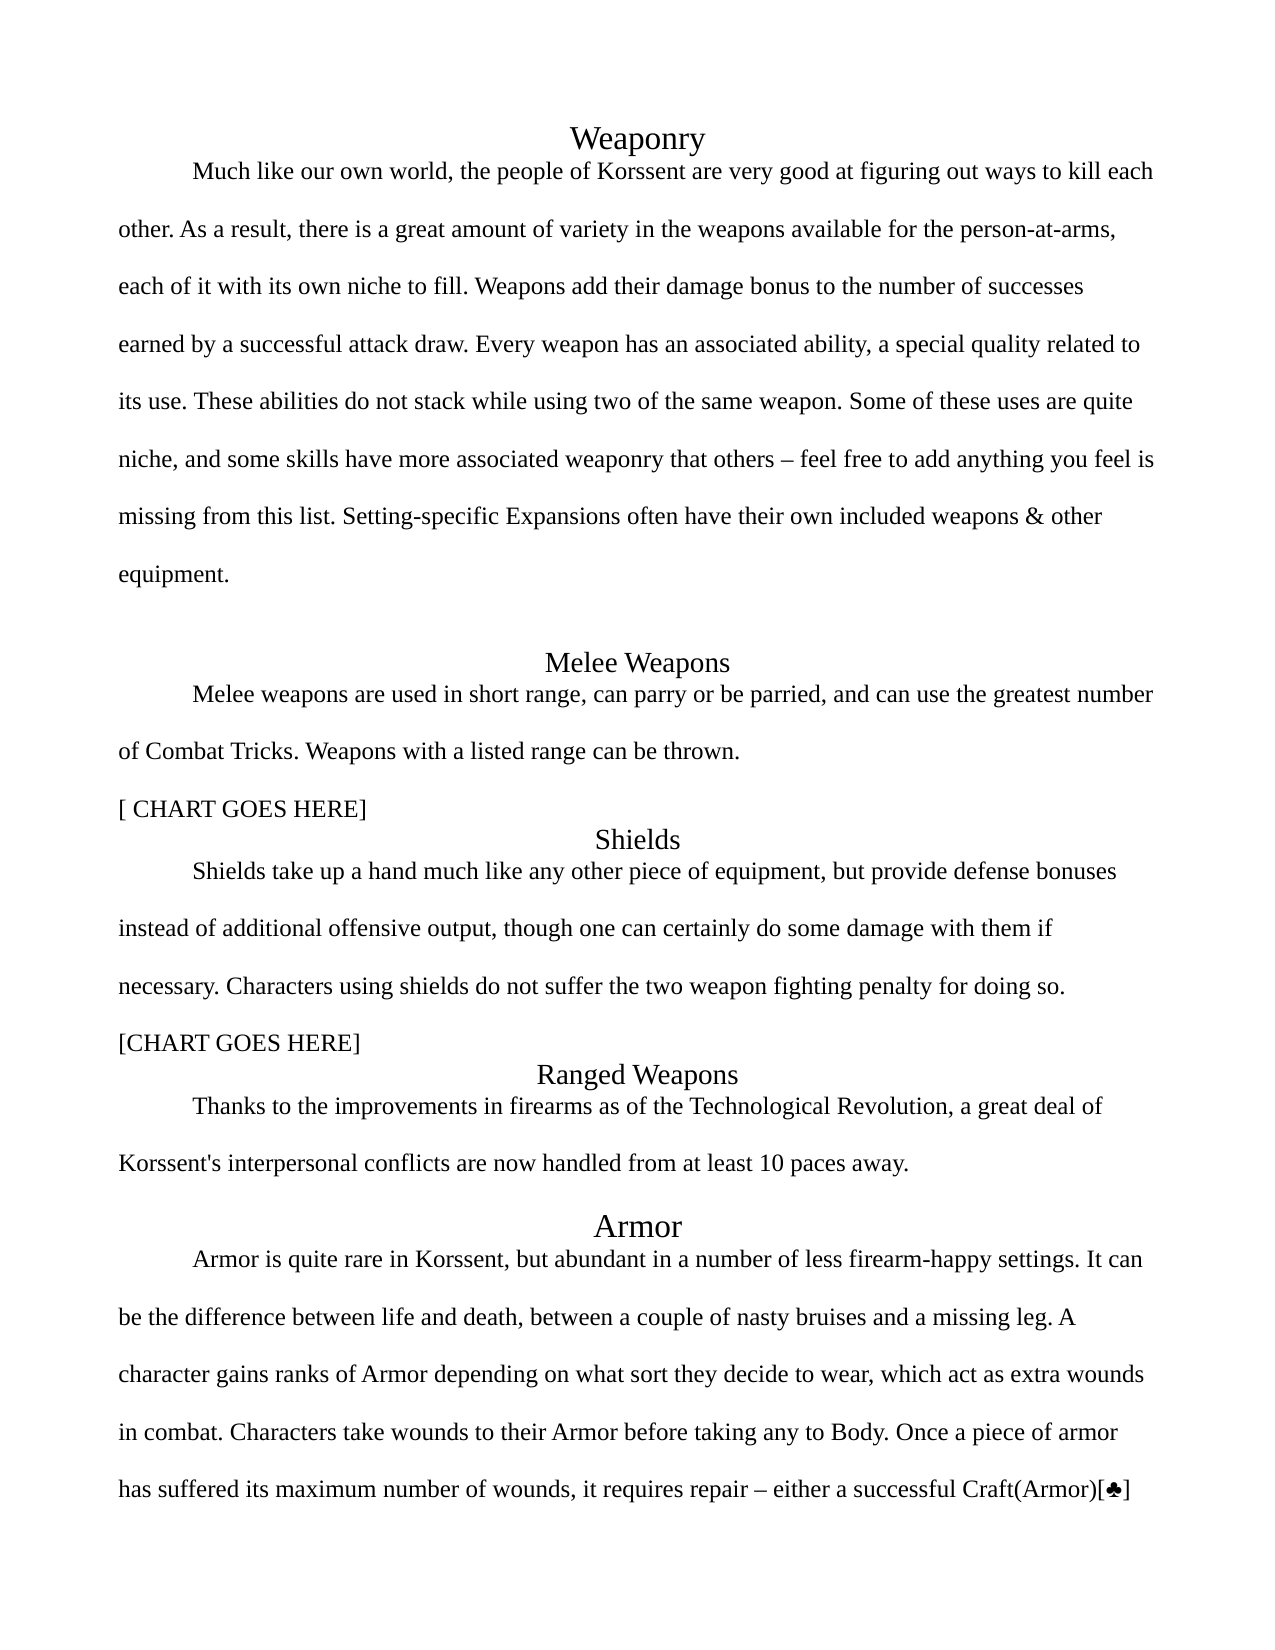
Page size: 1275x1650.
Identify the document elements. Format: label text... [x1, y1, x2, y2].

text [CHART GOES HERE] [118, 1028, 1157, 1057]
text Thanks to the improvements in firearms as of the Technological Revolution, a great deal of Korssent's interpersonal conflicts are now handled from at least 10 paces away. [118, 1091, 1157, 1177]
text Shields take up a hand much like any other piece of equipment, but provide defense bonuses instead of additional offensive output, though one can certainly do some damage with them if necessary. Characters using shields do not suffer the two weapon fighting penalty for doing so. [118, 856, 1157, 1000]
text Much like our own world, the people of Korssent are very good at figuring out ways to kill each other. As a result, there is a great amount of variety in the weapons available for the person-at-arms, each of it with its own niche to fill. Weapons add their damage bonus to the number of successes earned by a successful attack draw. Every weapon has an associated ability, a special quality related to its use. These abilities do not stack while using two of the same weapon. Some of these uses are quite niche, and some skills have more associated weaponry that others – feel free to add anything you feel is missing from this list. Setting-specific Expansions often have their own included weapons & other equipment. [118, 156, 1157, 588]
text Shields [118, 822, 1157, 856]
text Ranged Weapons [118, 1057, 1157, 1091]
text Melee weapons are used in short range, can parry or be parried, and can use the greatest number of Combat Tricks. Weapons with a listed range can be thrown. [118, 679, 1157, 765]
text [ CHART GOES HERE] [118, 794, 1157, 822]
text Armor is quite rare in Korssent, but abundant in a number of less firearm-happy settings. It can be the difference between life and death, between a couple of nasty bruises and a missing leg. A character gains ranks of Armor depending on what sort they decide to wear, which act as extra wounds in combat. Characters take wounds to their Armor before taking any to Body. Once a piece of armor has suffered its maximum number of wounds, it requires repair – either a successful Craft(Armor)[♣] [118, 1244, 1157, 1503]
text Melee Weapons [118, 645, 1157, 679]
text Weaponry [118, 118, 1157, 156]
text Armor [118, 1206, 1157, 1244]
